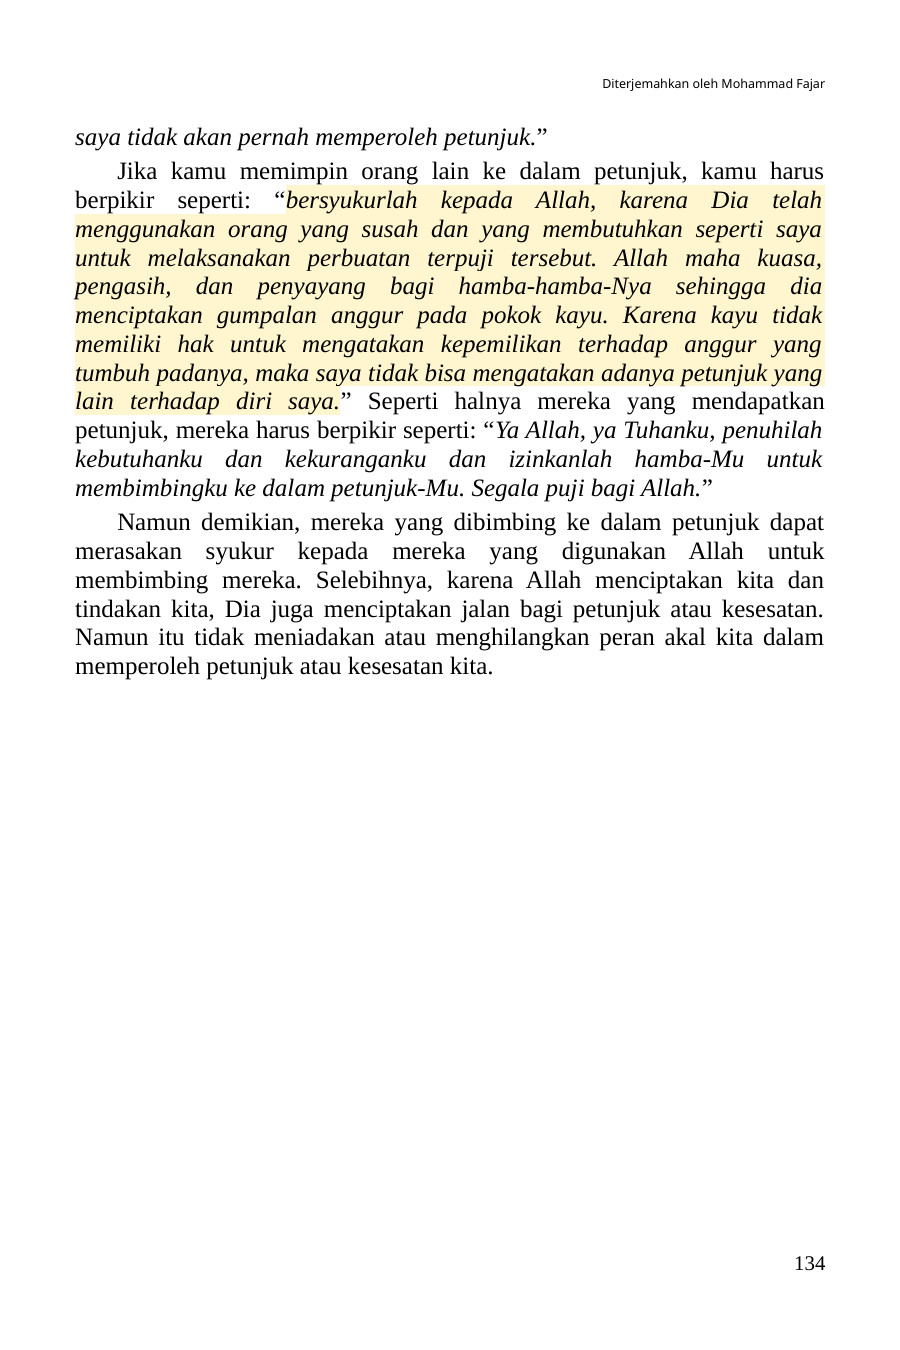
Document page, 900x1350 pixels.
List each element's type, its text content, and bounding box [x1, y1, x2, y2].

text saya tidak akan pernah memperoleh petunjuk.” [75, 122, 825, 150]
text Jika kamu memimpin orang lain ke dalam petunjuk, kamu harus berpikir seperti: “bersyukurlah kepada Allah, karena Dia telah menggunakan orang yang susah dan yang membutuhkan seperti saya untuk melaksanakan perbuatan terpuji tersebut. Allah maha kuasa, pengasih, dan penyayang bagi hamba-hamba-Nya sehingga dia menciptakan gumpalan anggur pada pokok kayu. Karena kayu tidak memiliki hak untuk mengatakan kepemilikan terhadap anggur yang tumbuh padanya, maka saya tidak bisa mengatakan adanya petunjuk yang lain terhadap diri saya.” Seperti halnya mereka yang mendapatkan petunjuk, mereka harus berpikir seperti: “Ya Allah, ya Tuhanku, penuhilah kebutuhanku dan kekuranganku dan izinkanlah hamba-Mu untuk membimbingku ke dalam petunjuk-Mu. Segala puji bagi Allah.” [75, 156, 825, 501]
text Namun demikian, mereka yang dibimbing ke dalam petunjuk dapat merasakan syukur kepada mereka yang digunakan Allah untuk membimbing mereka. Selebihnya, karena Allah menciptakan kita dan tindakan kita, Dia juga menciptakan jalan bagi petunjuk atau kesesatan. Namun itu tidak meniadakan atau menghilangkan peran akal kita dalam memperoleh petunjuk atau kesesatan kita. [75, 507, 825, 680]
